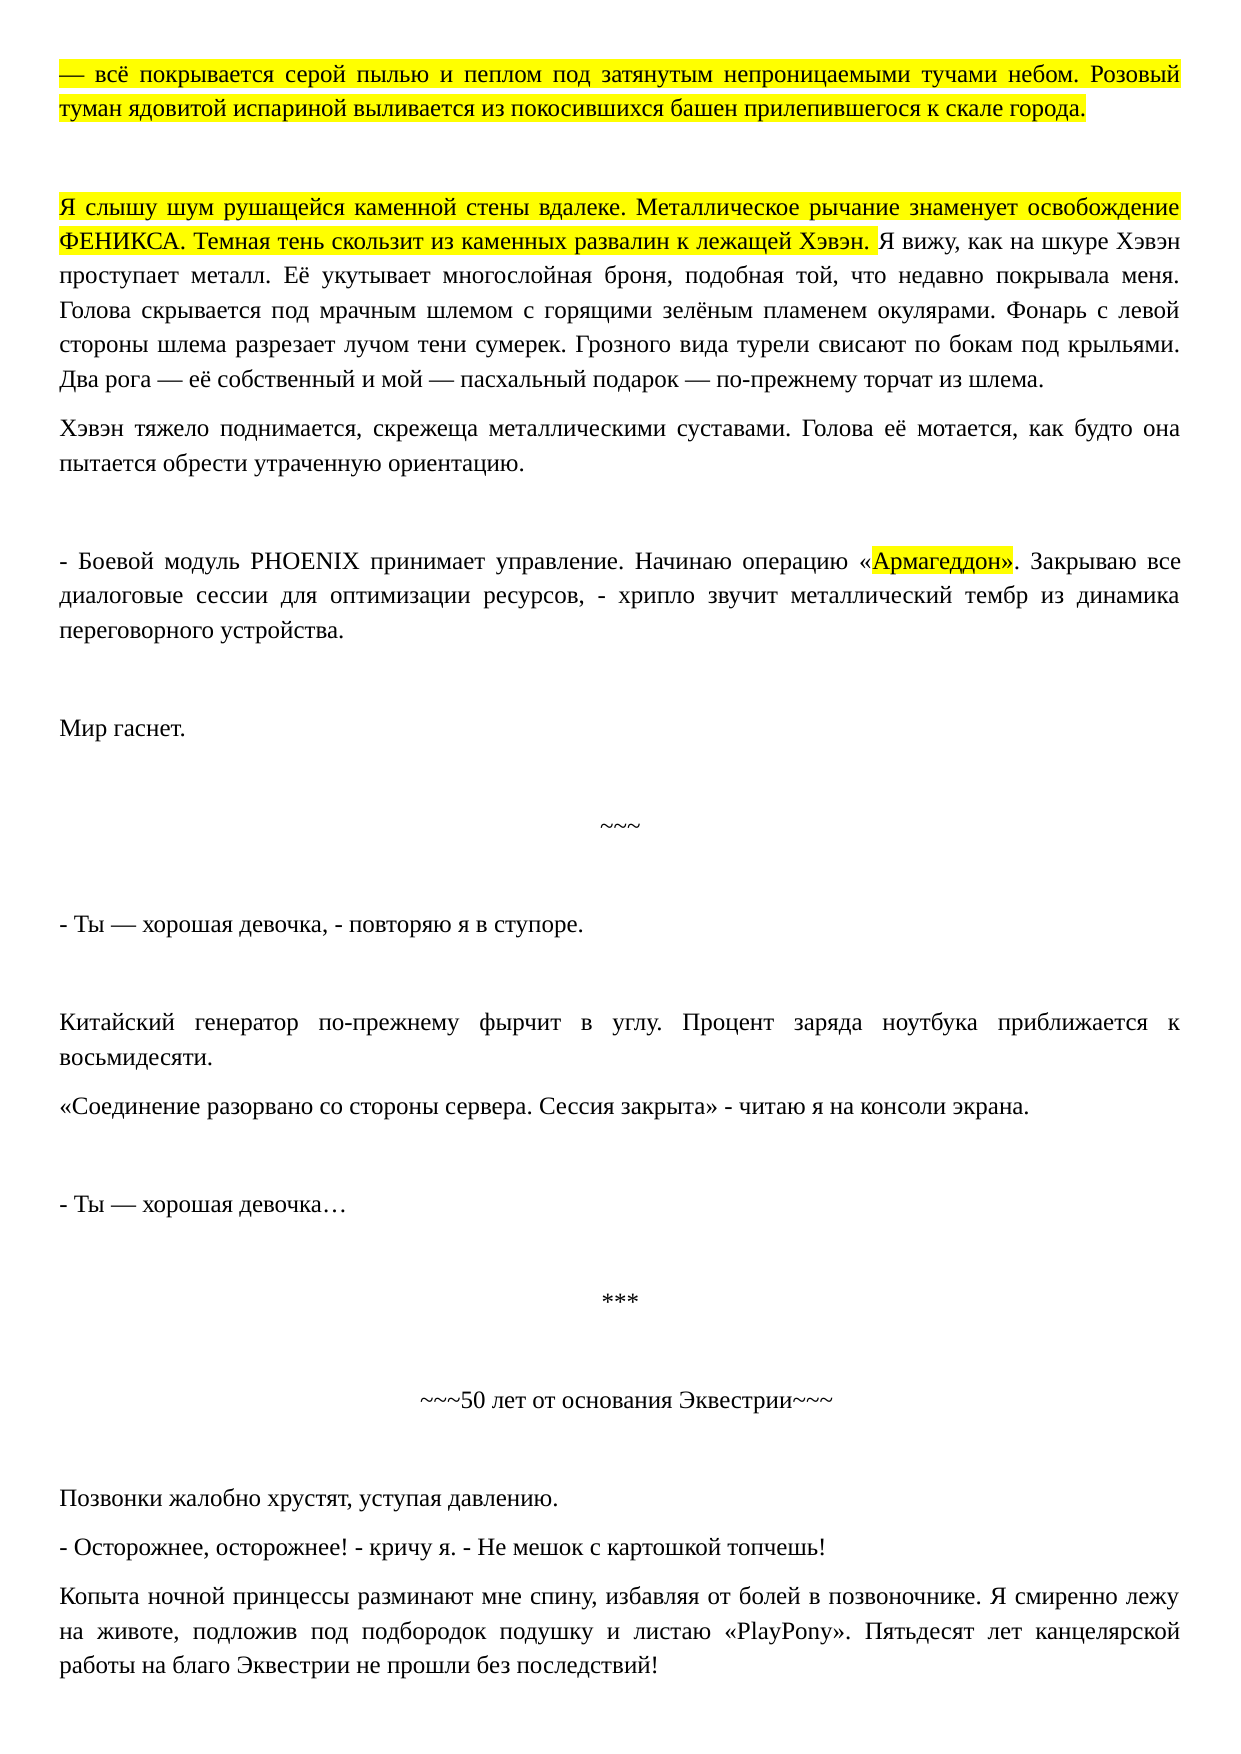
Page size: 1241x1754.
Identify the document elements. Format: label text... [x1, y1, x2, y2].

text Позвонки жалобно хрустят, уступая давлению. [59, 1483, 1181, 1512]
text - Осторожнее, осторожнее! - кричу я. - Не мешок с картошкой топчешь! [59, 1532, 1181, 1561]
text — всё покрывается серой пылью и пеплом под затянутым непроницаемыми тучами небом. Розовый туман ядовитой испариной выливается из покосившихся башен прилепившегося к скале города. [59, 59, 1181, 122]
text Китайский генератор по-прежнему фырчит в углу. Процент заряда ноутбука приближается к восьмидесяти. [59, 1007, 1181, 1070]
text Я слышу шум рушащейся каменной стены вдалеке. Металлическое рычание знаменует освобождение ФЕНИКСА. Темная тень скользит из каменных развалин к лежащей Хэвэн. Я вижу, как на шкуре Хэвэн проступает металл. Её укутывает многослойная броня, подобная той, что недавно покрывала меня. Голова скрывается под мрачным шлемом с горящими зелёным пламенем окулярами. Фонарь с левой стороны шлема разрезает лучом тени сумерек. Грозного вида турели свисают по бокам под крыльями. Два рога — её собственный и мой — пасхальный подарок — по-прежнему торчат из шлема. [59, 192, 1181, 393]
text - Ты — хорошая девочка, - повторяю я в ступоре. [59, 909, 1181, 938]
text Хэвэн тяжело поднимается, скрежеща металлическими суставами. Голова её мотается, как будто она пытается обрести утраченную ориентацию. [59, 413, 1181, 476]
text ~~~50 лет от основания Эквестрии~~~ [59, 1385, 1181, 1414]
text Мир гаснет. [59, 713, 1181, 742]
text Копыта ночной принцессы разминают мне спину, избавляя от болей в позвоночнике. Я смиренно лежу на животе, подложив под подбородок подушку и листаю «PlayPony». Пятьдесят лет канцелярской работы на благо Эквестрии не прошли без последствий! [59, 1581, 1181, 1679]
text - Ты — хорошая девочка… [59, 1189, 1181, 1218]
text «Соединение разорвано со стороны сервера. Сессия закрыта» - читаю я на консоли экрана. [59, 1091, 1181, 1119]
text *** [59, 1287, 1181, 1316]
text - Боевой модуль PHOENIX принимает управление. Начинаю операцию «Армагеддон». Закрываю все диалоговые сессии для оптимизации ресурсов, - хрипло звучит металлический тембр из динамика переговорного устройства. [59, 546, 1181, 643]
text ~~~ [59, 811, 1181, 840]
